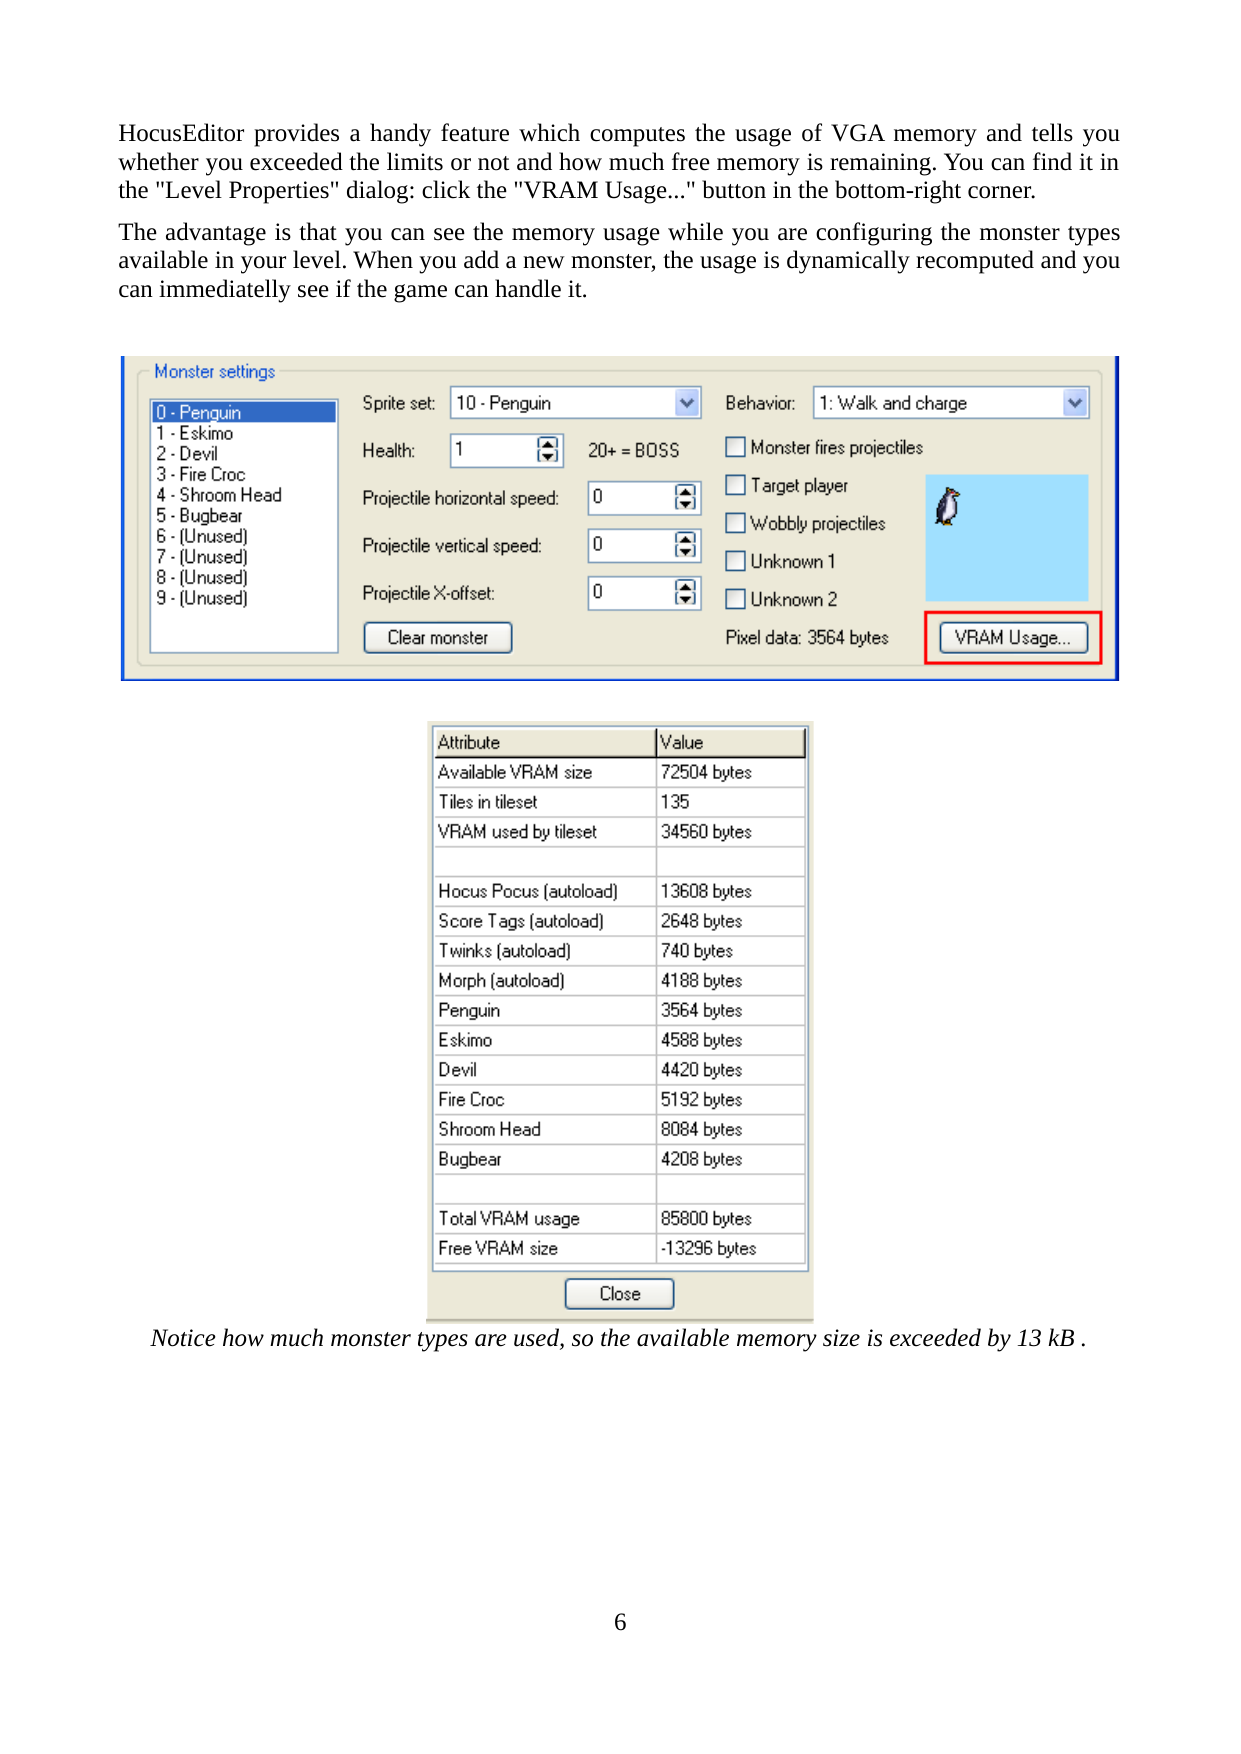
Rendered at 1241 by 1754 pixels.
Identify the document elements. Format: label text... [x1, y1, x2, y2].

text The advantage is that you can see the memory usage while you are configuring the monster types available in your level. When you add a new monster, the usage is dynamically recomputed and you can immediatelly see if the game can handle it. [118, 217, 1122, 303]
text Notice how much monster types are used, so the available memory size is exceeded by 13 kB . [118, 1324, 1122, 1352]
picture [426, 721, 814, 1324]
text HocusEditor provides a handy feature which computes the usage of VGA memory and tells you whether you exceeded the limits or not and how much free memory is remaining. You can find it in the "Level Properties" dialog: click the "VRAM Usage..." button in the bottom-right corner. [118, 118, 1122, 204]
